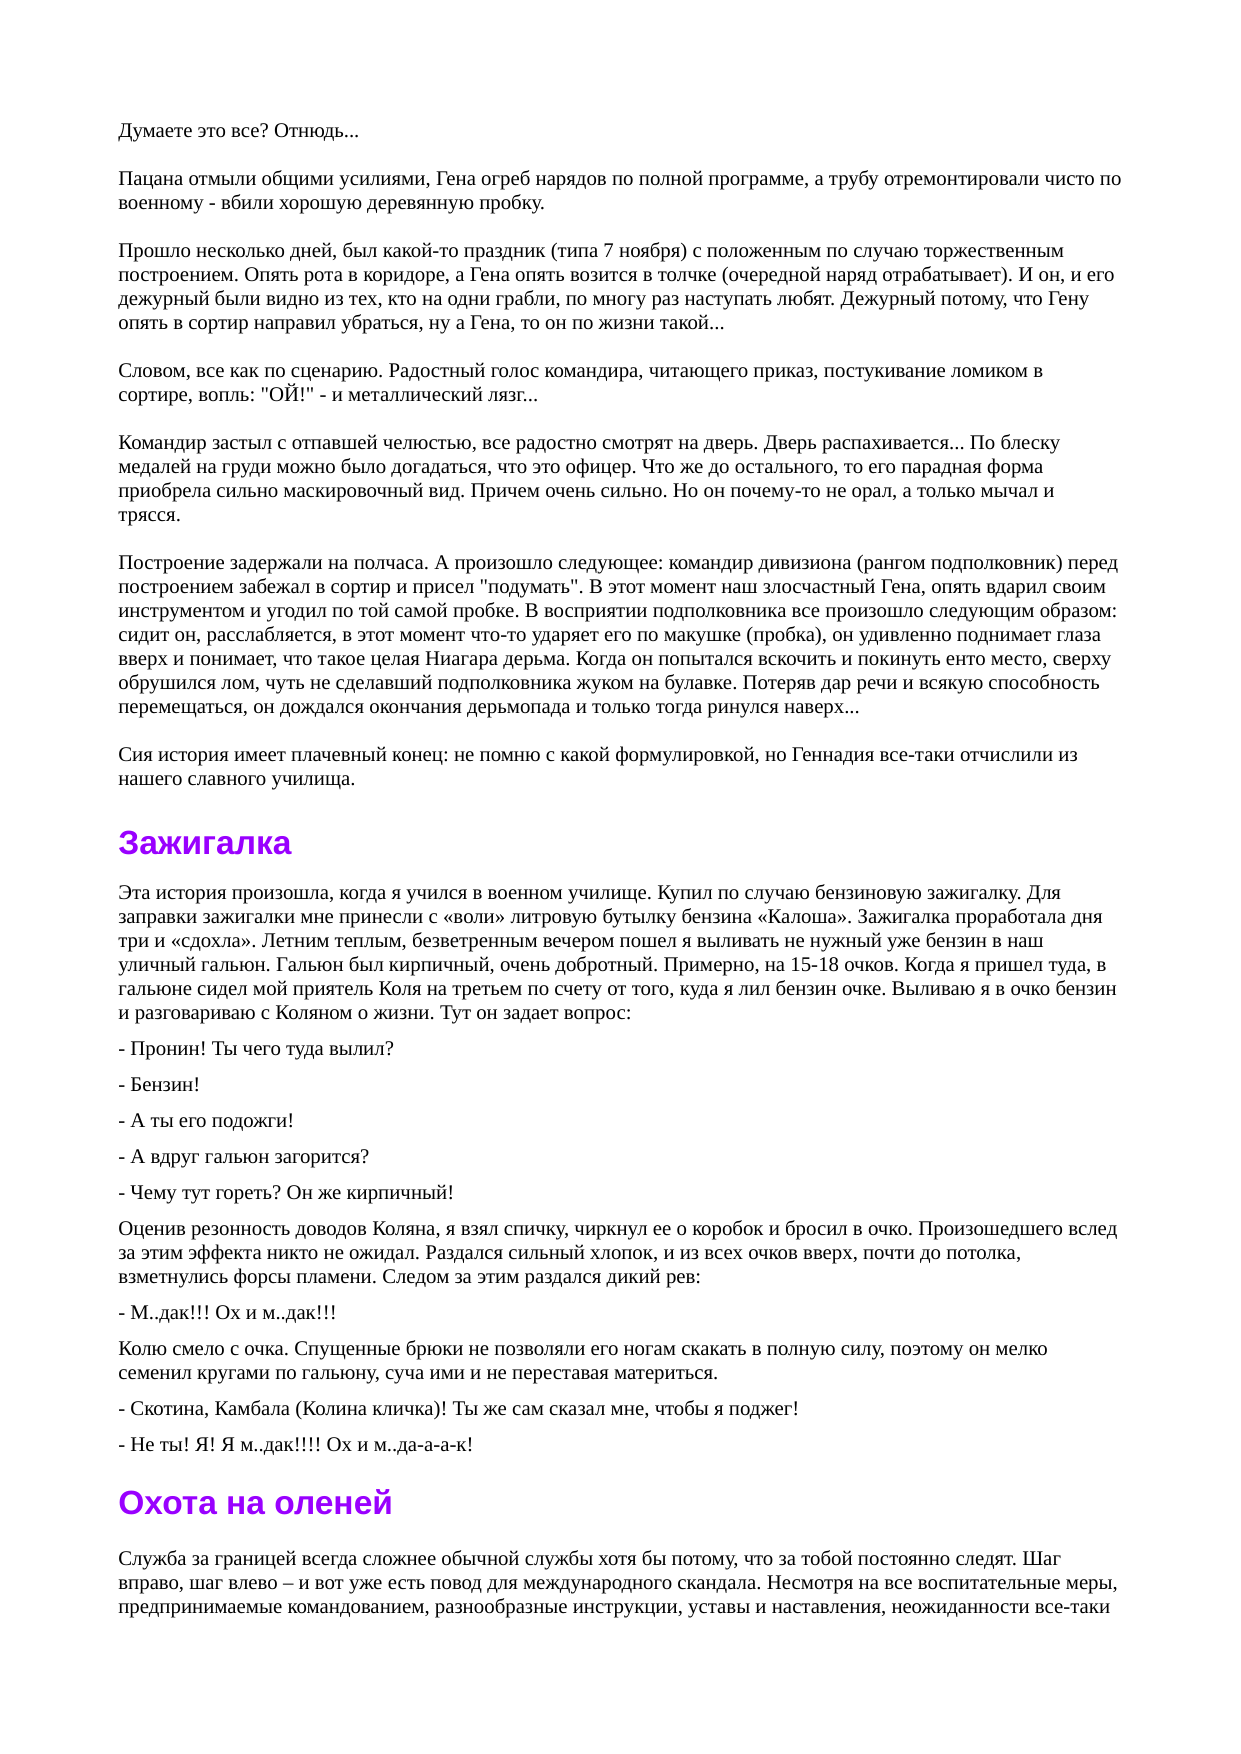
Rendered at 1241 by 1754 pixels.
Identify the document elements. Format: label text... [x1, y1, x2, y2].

text Думаете это все? Отнюдь... [118, 118, 1122, 142]
text Командир застыл с отпавшей челюстью, все радостно смотрят на дверь. Дверь распахивается... По блеску медалей на груди можно было догадаться, что это офицер. Что же до остального, то его парадная форма приобрела сильно маскировочный вид. Причем очень сильно. Но он почему-то не орал, а только мычал и трясся. [118, 430, 1122, 526]
text - Скотина, Камбала (Колина кличка)! Ты же сам сказал мне, чтобы я поджег! [118, 1396, 1122, 1420]
text - Пронин! Ты чего туда вылил? [118, 1036, 1122, 1060]
text Построение задержали на полчаса. А произошло следующее: командир дивизиона (рангом подполковник) перед построением забежал в сортир и присел "подумать". В этот момент наш злосчастный Гена, опять вдарил своим инструментом и угодил по той самой пробке. В восприятии подполковника все произошло следующим образом: сидит он, расслабляется, в этот момент что-то ударяет его по макушке (пробка), он удивленно поднимает глаза вверх и понимает, что такое целая Ниагара дерьма. Когда он попытался вскочить и покинуть енто место, сверху обрушился лом, чуть не сделавший подполковника жуком на булавке. Потеряв дар речи и всякую способность перемещаться, он дождался окончания дерьмопада и только тогда ринулся наверх... [118, 550, 1122, 718]
text - Не ты! Я! Я м..дак!!!! Ох и м..да-а-а-к! [118, 1432, 1122, 1456]
text Эта история произошла, когда я учился в военном училище. Купил по случаю бензиновую зажигалку. Для заправки зажигалки мне принесли с «воли» литровую бутылку бензина «Калоша». Зажигалка проработала дня три и «сдохла». Летним теплым, безветренным вечером пошел я выливать не нужный уже бензин в наш уличный гальюн. Гальюн был кирпичный, очень добротный. Примерно, на 15-18 очков. Когда я пришел туда, в гальюне сидел мой приятель Коля на третьем по счету от того, куда я лил бензин очке. Выливаю я в очко бензин и разговариваю с Коляном о жизни. Тут он задает вопрос: [118, 880, 1122, 1024]
text - Чему тут гореть? Он же кирпичный! [118, 1180, 1122, 1204]
text Пацана отмыли общими усилиями, Гена огреб нарядов по полной программе, а трубу отремонтировали чисто по военному - вбили хорошую деревянную пробку. [118, 166, 1122, 214]
text - М..дак!!! Ох и м..дак!!! [118, 1300, 1122, 1324]
text - Бензин! [118, 1072, 1122, 1096]
text Словом, все как по сценарию. Радостный голос командира, читающего приказ, постукивание ломиком в сортире, вопль: "ОЙ!" - и металлический лязг... [118, 358, 1122, 406]
text Прошло несколько дней, был какой-то праздник (типа 7 ноября) с положенным по случаю торжественным построением. Опять рота в коридоре, а Гена опять возится в толчке (очередной наряд отрабатывает). И он, и его дежурный были видно из тех, кто на одни грабли, по многу раз наступать любят. Дежурный потому, что Гену опять в сортир направил убраться, ну а Гена, то он по жизни такой... [118, 238, 1122, 334]
text Колю смело с очка. Спущенные брюки не позволяли его ногам скакать в полную силу, поэтому он мелко семенил кругами по гальюну, суча ими и не переставая материться. [118, 1336, 1122, 1384]
text - А вдруг гальюн загорится? [118, 1144, 1122, 1168]
text Служба за границей всегда сложнее обычной службы хотя бы потому, что за тобой постоянно следят. Шаг вправо, шаг влево – и вот уже есть повод для международного скандала. Несмотря на все воспитательные меры, предпринимаемые командованием, разнообразные инструкции, уставы и наставления, неожиданности все-таки [118, 1546, 1122, 1618]
subtitle Охота на оленей [118, 1482, 1122, 1521]
text Оценив резонность доводов Коляна, я взял спичку, чиркнул ее о коробок и бросил в очко. Произошедшего вслед за этим эффекта никто не ожидал. Раздался сильный хлопок, и из всех очков вверх, почти до потолка, взметнулись форсы пламени. Следом за этим раздался дикий рев: [118, 1216, 1122, 1288]
text Сия история имеет плачевный конец: не помню с какой формулировкой, но Геннадия все-таки отчислили из нашего славного училища. [118, 742, 1122, 790]
text - А ты его подожги! [118, 1108, 1122, 1132]
subtitle Зажигалка [118, 823, 1122, 861]
